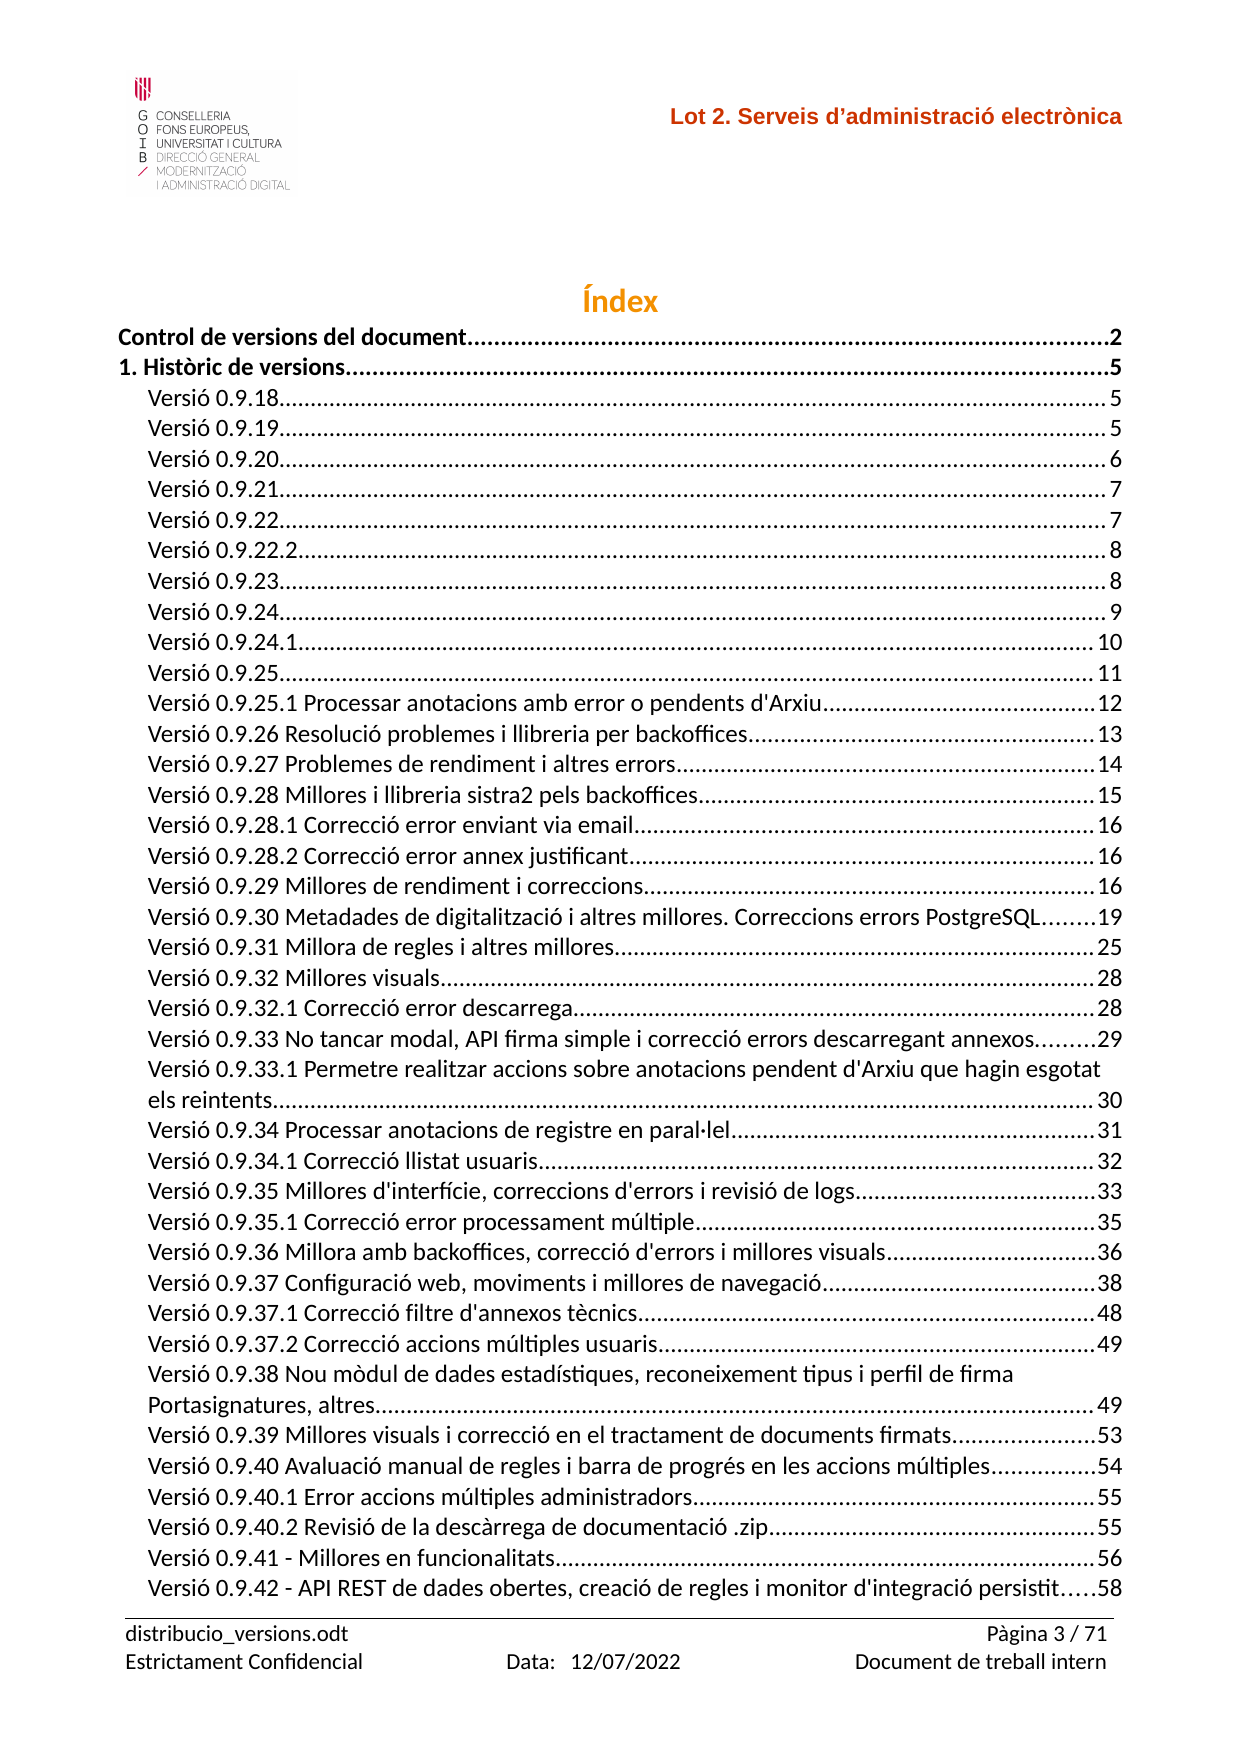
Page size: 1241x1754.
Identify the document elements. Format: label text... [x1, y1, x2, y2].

text Versió 0.9.34 Processar anotacions de registre en paral·lel 31 [148, 1114, 1122, 1145]
text Versió 0.9.23 8 [148, 565, 1122, 596]
text Versió 0.9.40.1 Error accions múltiples administradors 55 [148, 1481, 1122, 1511]
text Versió 0.9.34.1 Correcció llistat usuaris 32 [148, 1145, 1122, 1176]
text Versió 0.9.38 Nou mòdul de dades estadístiques, reconeixement tipus i perfil de firma Portasignatures, altres 49 [148, 1359, 1122, 1420]
text Índex [118, 280, 1122, 321]
text Versió 0.9.42 - API REST de dades obertes, creació de regles i monitor d'integració persistit 58 [148, 1572, 1122, 1603]
text 1. Històric de versions 5 [118, 351, 1122, 382]
text Versió 0.9.28.2 Correcció error annex justificant 16 [148, 840, 1122, 870]
text Versió 0.9.31 Millora de regles i altres millores. 25 [148, 931, 1122, 962]
text Versió 0.9.37.1 Correcció filtre d'annexos tècnics 48 [148, 1298, 1122, 1328]
text Versió 0.9.40 Avaluació manual de regles i barra de progrés en les accions múltiples 54 [148, 1450, 1122, 1481]
text Versió 0.9.35 Millores d'interfície, correccions d'errors i revisió de logs 33 [148, 1176, 1122, 1206]
text Versió 0.9.32.1 Correcció error descarrega 28 [148, 992, 1122, 1023]
text Versió 0.9.22 7 [148, 504, 1122, 534]
text Versió 0.9.35.1 Correcció error processament múltiple 35 [148, 1206, 1122, 1237]
text Versió 0.9.24 9 [148, 596, 1122, 626]
text Versió 0.9.25.1 Processar anotacions amb error o pendents d'Arxiu 12 [148, 687, 1122, 718]
text Versió 0.9.24.1 10 [148, 626, 1122, 657]
text Control de versions del document 2 [118, 321, 1122, 351]
text Versió 0.9.37.2 Correcció accions múltiples usuaris 49 [148, 1328, 1122, 1359]
text Versió 0.9.28.1 Correcció error enviant via email 16 [148, 809, 1122, 840]
text Versió 0.9.36 Millora amb backoffices, correcció d'errors i millores visuals 36 [148, 1237, 1122, 1267]
text Versió 0.9.33 No tancar modal, API firma simple i correcció errors descarregant annexos 29 [148, 1023, 1122, 1053]
picture [126, 70, 299, 197]
text Versió 0.9.19 5 [148, 412, 1122, 443]
text Versió 0.9.25 11 [148, 657, 1122, 687]
text Versió 0.9.40.2 Revisió de la descàrrega de documentació .zip 55 [148, 1511, 1122, 1542]
text Versió 0.9.39 Millores visuals i correcció en el tractament de documents firmats 53 [148, 1420, 1122, 1450]
text Versió 0.9.26 Resolució problemes i llibreria per backoffices 13 [148, 718, 1122, 748]
text Versió 0.9.27 Problemes de rendiment i altres errors 14 [148, 748, 1122, 779]
text Versió 0.9.30 Metadades de digitalització i altres millores. Correccions errors PostgreSQL 19 [148, 901, 1122, 931]
text Versió 0.9.21 7 [148, 473, 1122, 504]
text Versió 0.9.22.2 8 [148, 534, 1122, 565]
text Versió 0.9.37 Configuració web, moviments i millores de navegació 38 [148, 1267, 1122, 1298]
text Versió 0.9.20 6 [148, 443, 1122, 473]
text Versió 0.9.28 Millores i llibreria sistra2 pels backoffices 15 [148, 779, 1122, 809]
text Versió 0.9.33.1 Permetre realitzar accions sobre anotacions pendent d'Arxiu que hagin esgotat els reintents 30 [148, 1053, 1122, 1114]
text Versió 0.9.32 Millores visuals. 28 [148, 962, 1122, 992]
text Versió 0.9.41 - Millores en funcionalitats 56 [148, 1542, 1122, 1572]
text Versió 0.9.29 Millores de rendiment i correccions 16 [148, 870, 1122, 901]
text Versió 0.9.18 5 [148, 382, 1122, 412]
